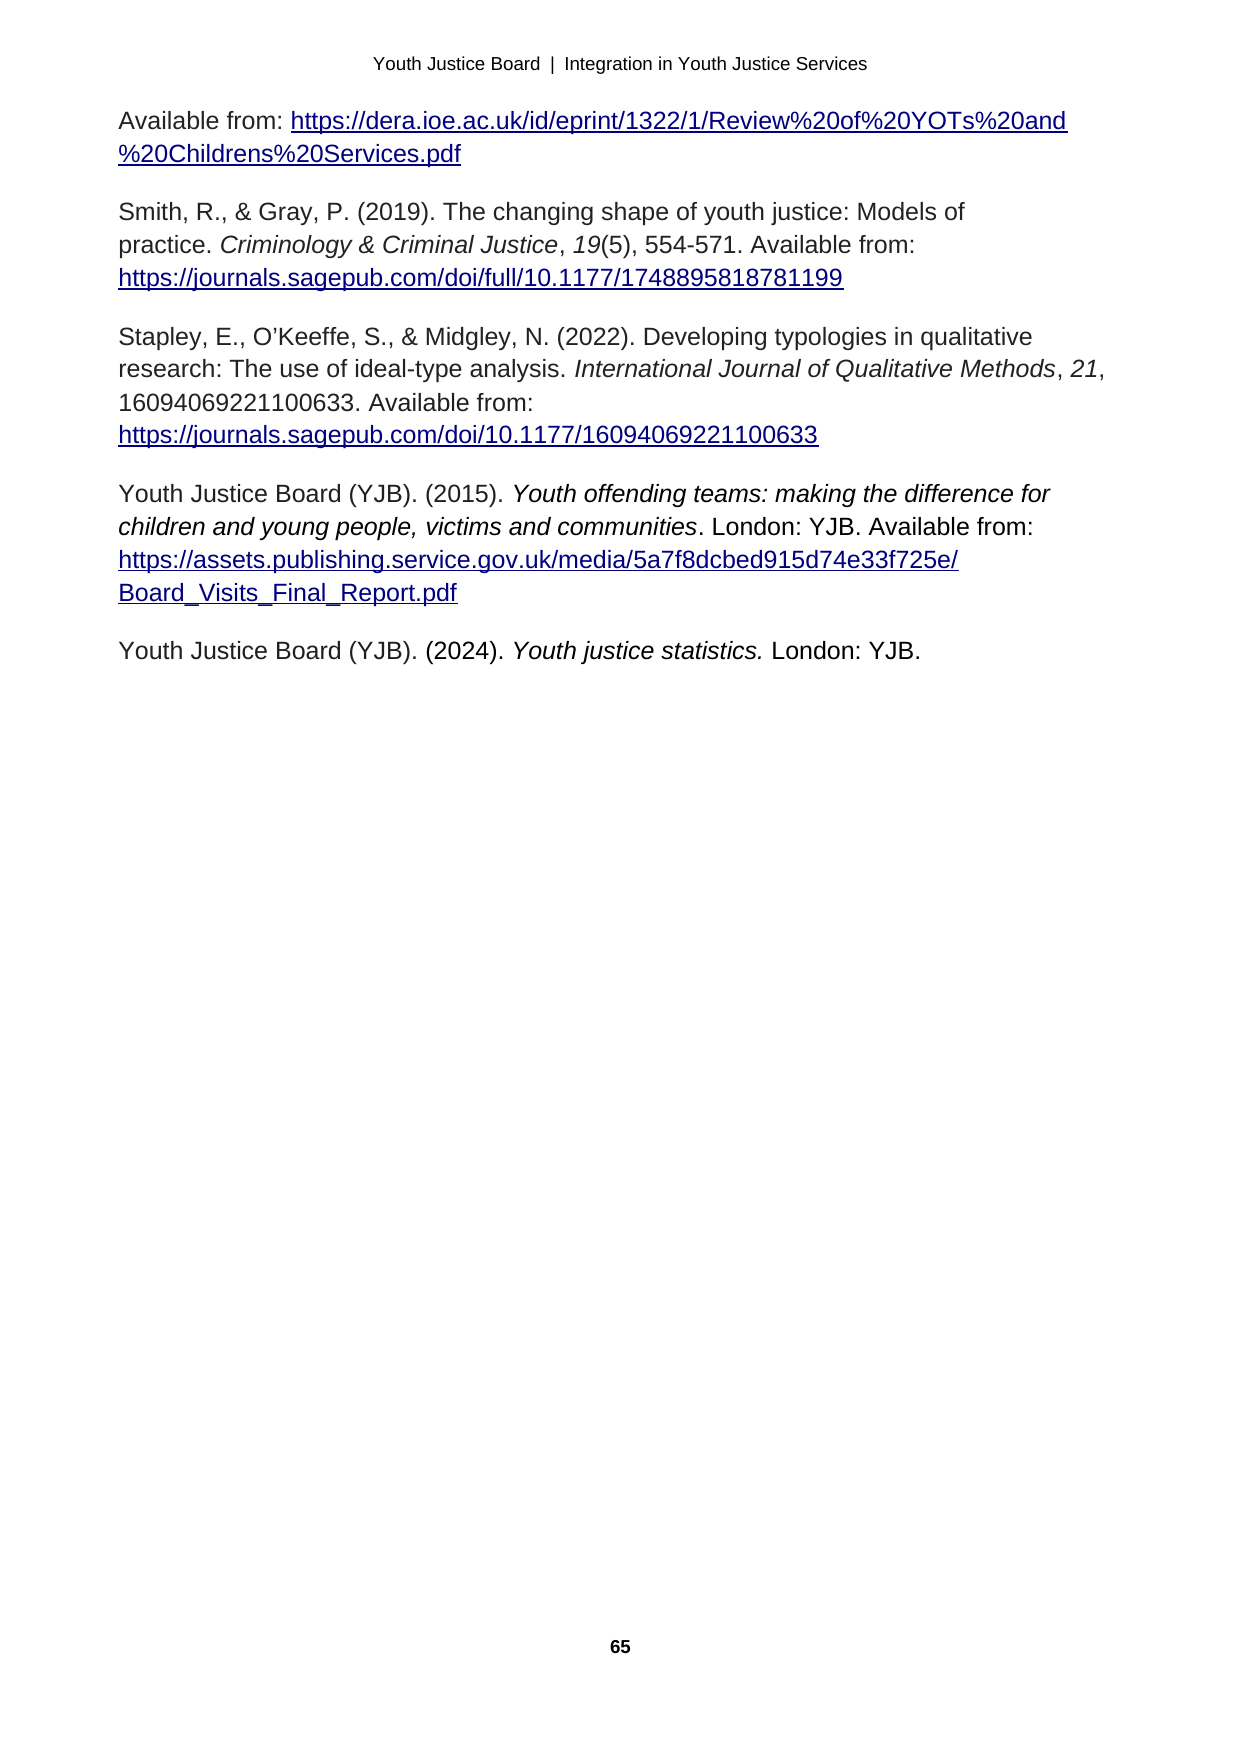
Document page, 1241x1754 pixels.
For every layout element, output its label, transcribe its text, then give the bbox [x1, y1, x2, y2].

text Available from: https://dera.ioe.ac.uk/id/eprint/1322/1/Review%20of%20YOTs%20and%20Childrens%20Services.pdf [118, 106, 1122, 168]
text Youth Justice Board (YJB). (2015). Youth offending teams: making the difference for children and young people, victims and communities. London: YJB. Available from: https://assets.publishing.service.gov.uk/media/5a7f8dcbed915d74e33f725e/Board_Visits_Final_Report.pdf [118, 478, 1122, 606]
text Youth Justice Board (YJB). (2024). Youth justice statistics. London: YJB. [118, 636, 1122, 664]
text Stapley, E., O’Keeffe, S., & Midgley, N. (2022). Developing typologies in qualitative research: The use of ideal-type analysis. International Journal of Qualitative Methods, 21, 16094069221100633. Available from: https://journals.sagepub.com/doi/10.1177/16094069221100633 [118, 321, 1122, 449]
text Smith, R., & Gray, P. (2019). The changing shape of youth justice: Models of practice. Criminology & Criminal Justice, 19(5), 554-571. Available from: https://journals.sagepub.com/doi/full/10.1177/1748895818781199 [118, 197, 1122, 292]
